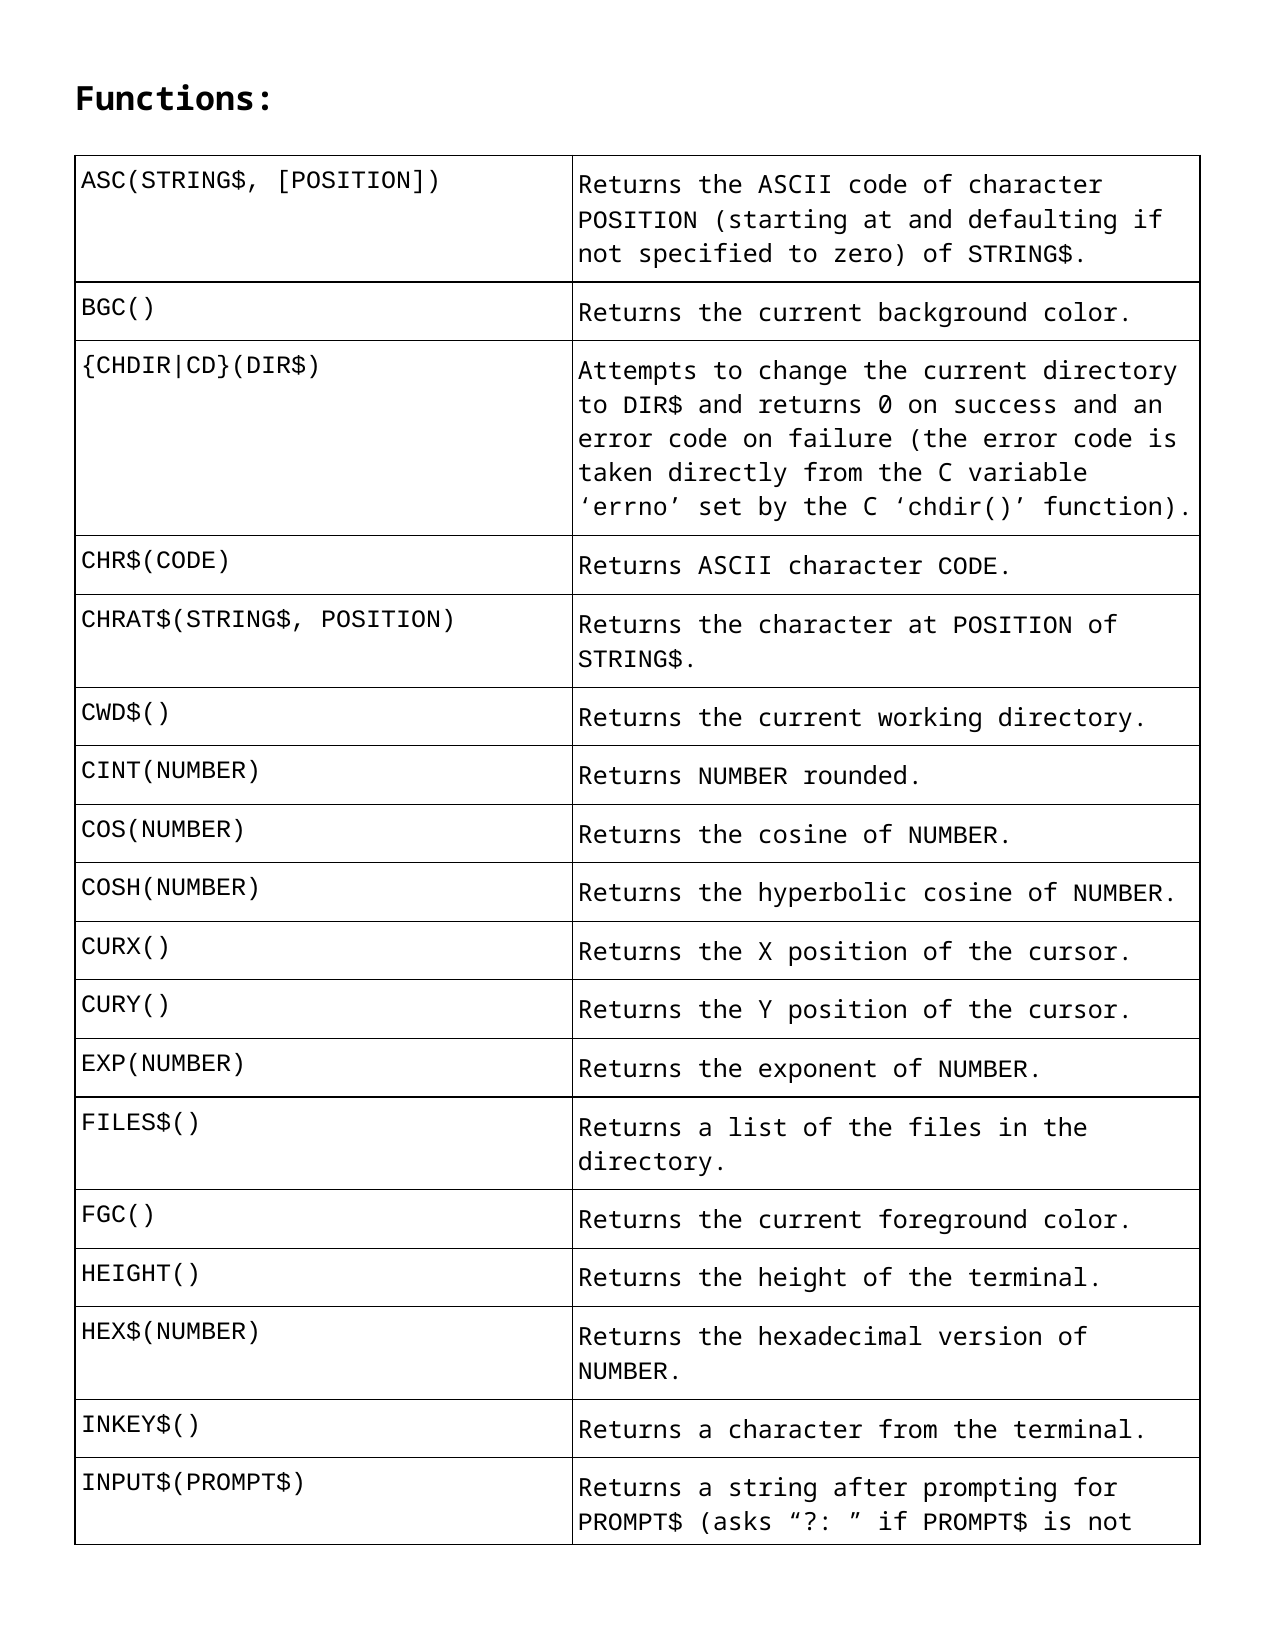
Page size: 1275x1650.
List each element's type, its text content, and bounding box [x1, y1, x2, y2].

table_cell EXP(NUMBER) [76, 1039, 572, 1096]
table_cell CHRAT$(STRING$, POSITION) [76, 595, 572, 687]
table_cell CURY() [76, 980, 572, 1038]
table_cell Returns a list of the files in the directory. [573, 1098, 1199, 1189]
table_cell HEX$(NUMBER) [76, 1307, 572, 1398]
table_cell CWD$() [76, 688, 572, 745]
table_cell CINT(NUMBER) [76, 746, 572, 804]
table_cell CURX() [76, 922, 572, 979]
table_cell Returns the Y position of the cursor. [573, 980, 1199, 1038]
table_cell COSH(NUMBER) [76, 863, 572, 921]
table_cell HEIGHT() [76, 1249, 572, 1306]
table_cell Returns ASCII character CODE. [573, 536, 1199, 594]
table_cell Returns the cosine of NUMBER. [573, 805, 1199, 862]
table_cell INKEY$() [76, 1400, 572, 1457]
table_header Returns the ASCII code of character POSITION (starting at and defaulting if not specified to zero) of STRING$. [573, 156, 1199, 281]
table_cell Returns the height of the terminal. [573, 1249, 1199, 1306]
table_cell Returns the current background color. [573, 283, 1199, 340]
table_cell Returns the hyperbolic cosine of NUMBER. [573, 863, 1199, 921]
table_cell {CHDIR|CD}(DIR$) [76, 341, 572, 535]
table_cell INPUT$(PROMPT$) [76, 1458, 572, 1544]
table_header ASC(STRING$, [POSITION]) [76, 156, 572, 281]
table_cell Returns the hexadecimal version of NUMBER. [573, 1307, 1199, 1398]
table_cell Returns a character from the terminal. [573, 1400, 1199, 1457]
table_cell Returns NUMBER rounded. [573, 746, 1199, 804]
table_cell FILES$() [76, 1098, 572, 1189]
table_cell COS(NUMBER) [76, 805, 572, 862]
table_cell Returns the current foreground color. [573, 1190, 1199, 1247]
table_cell Returns the X position of the cursor. [573, 922, 1199, 979]
table_cell Returns the exponent of NUMBER. [573, 1039, 1199, 1096]
table_cell Returns the current working directory. [573, 688, 1199, 745]
table_cell Returns the character at POSITION of STRING$. [573, 595, 1199, 687]
table_cell Attempts to change the current directory to DIR$ and returns 0 on success and an error code on failure (the error code is taken directly from the C variable ‘errno’ set by the C ‘chdir()’ function). [573, 341, 1199, 535]
text Functions: [75, 75, 1200, 120]
table_cell CHR$(CODE) [76, 536, 572, 594]
table_cell BGC() [76, 283, 572, 340]
table_cell FGC() [76, 1190, 572, 1247]
table_cell Returns a string after prompting for PROMPT$ (asks “?: ” if PROMPT$ is not [573, 1458, 1199, 1544]
